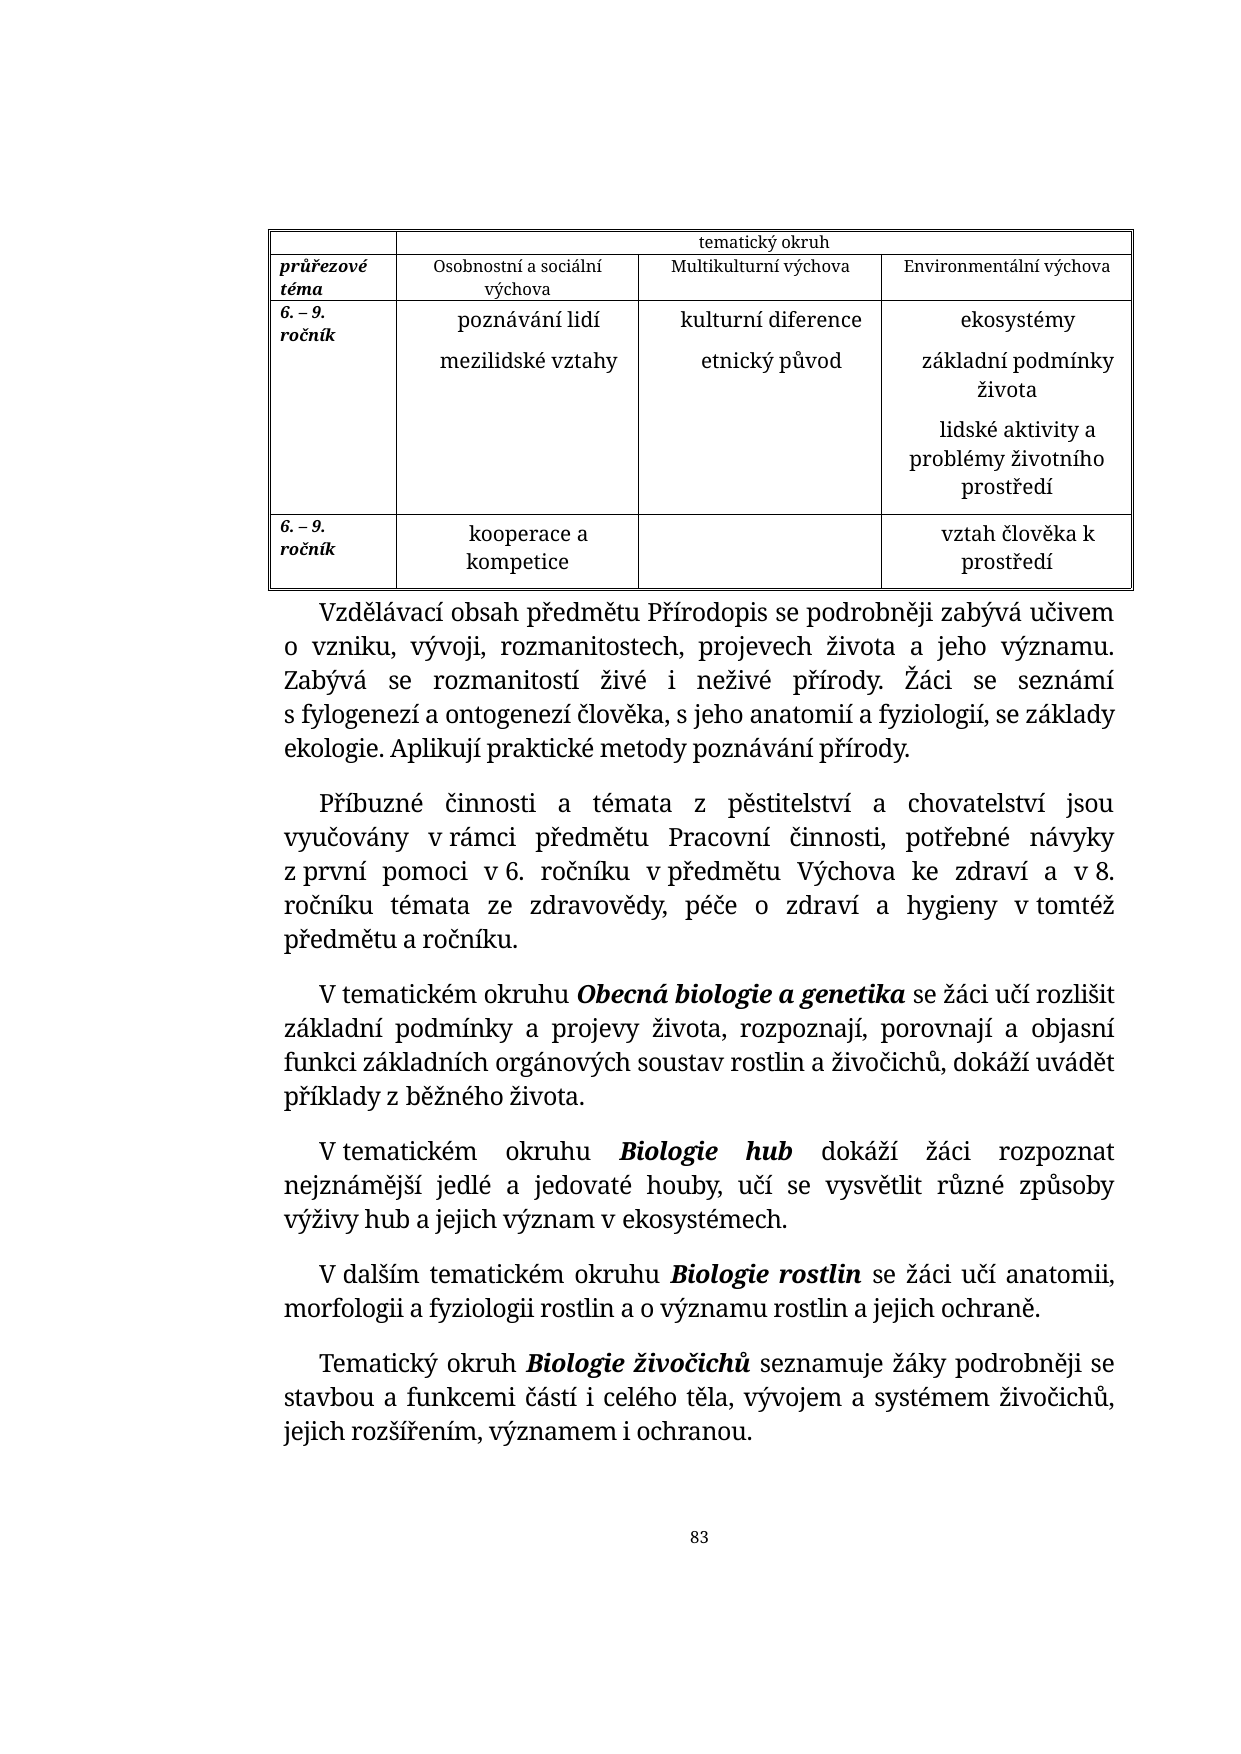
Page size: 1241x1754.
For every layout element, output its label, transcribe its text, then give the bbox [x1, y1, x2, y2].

text Příbuzné činnosti a témata z pěstitelství a chovatelství jsou vyučovány v rámci předmětu Pracovní činnosti, potřebné návyky z první pomoci v 6. ročníku v předmětu Výchova ke zdraví a v 8. ročníku témata ze zdravovědy, péče o zdraví a hygieny v tomtéž předmětu a ročníku. [283, 786, 1115, 956]
table_cell poznávání lidí mezilidské vztahy [397, 301, 638, 513]
text V dalším tematickém okruhu Biologie rostlin se žáci učí anatomii, morfologii a fyziologii rostlin a o významu rostlin a jejich ochraně. [283, 1257, 1115, 1325]
table_cell Osobnostní a sociální výchova [397, 255, 638, 300]
table_cell průřezové téma [271, 255, 396, 300]
table_cell 6. – 9. ročník [271, 515, 396, 588]
table_cell kulturní diference etnický původ [639, 301, 881, 513]
table_cell 6. – 9. ročník [271, 301, 396, 513]
table_cell kooperace a kompetice [397, 515, 638, 588]
table_cell Multikulturní výchova [639, 255, 881, 300]
table_cell vztah člověka k prostředí [882, 515, 1131, 588]
table_header [271, 232, 396, 254]
table_cell Environmentální výchova [882, 255, 1131, 300]
text V tematickém okruhu Obecná biologie a genetika se žáci učí rozlišit základní podmínky a projevy života, rozpoznají, porovnají a objasní funkci základních orgánových soustav rostlin a živočichů, dokáží uvádět příklady z běžného života. [283, 977, 1115, 1113]
text Tematický okruh Biologie živočichů seznamuje žáky podrobněji se stavbou a funkcemi částí i celého těla, vývojem a systémem živočichů, jejich rozšířením, významem i ochranou. [283, 1346, 1115, 1448]
table_header tematický okruh [397, 232, 1131, 254]
table_cell [639, 515, 881, 588]
text V tematickém okruhu Biologie hub dokáží žáci rozpoznat nejznámější jedlé a jedovaté houby, učí se vysvětlit různé způsoby výživy hub a jejich význam v ekosystémech. [283, 1134, 1115, 1236]
text Vzdělávací obsah předmětu Přírodopis se podrobněji zabývá učivem o vzniku, vývoji, rozmanitostech, projevech života a jeho významu. Zabývá se rozmanitostí živé i neživé přírody. Žáci se seznámí s fylogenezí a ontogenezí člověka, s jeho anatomií a fyziologií, se základy ekologie. Aplikují praktické metody poznávání přírody. [283, 594, 1115, 765]
table_cell ekosystémy základní podmínky života lidské aktivity a problémy životního prostředí [882, 301, 1131, 513]
